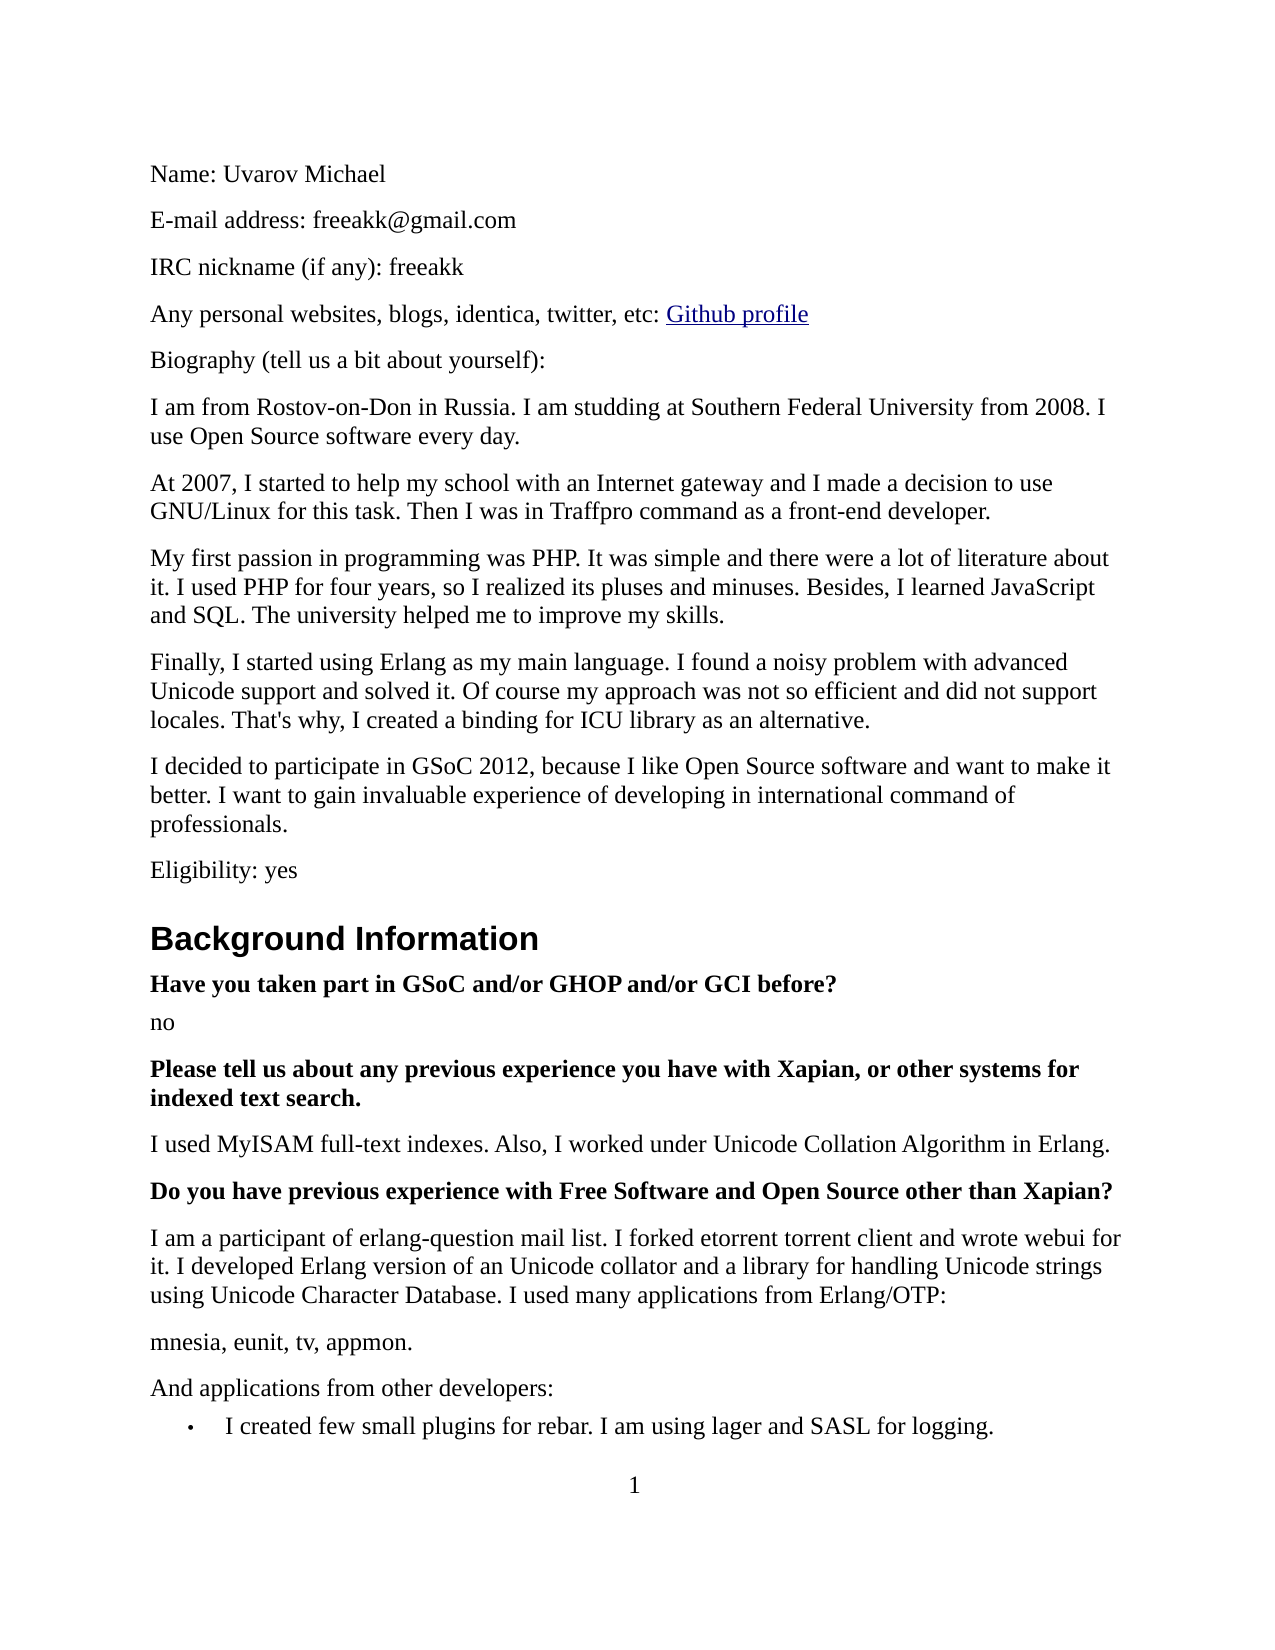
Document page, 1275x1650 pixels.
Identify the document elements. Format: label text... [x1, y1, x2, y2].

text Finally, I started using Erlang as my main language. I found a noisy problem with advanced Unicode support and solved it. Of course my approach was not so efficient and did not support locales. That's why, I created a binding for ICU library as an alternative. [150, 647, 1125, 733]
text I used MyISAM full-text indexes. Also, I worked under Unicode Collation Algorithm in Erlang. [150, 1129, 1125, 1158]
text IRC nickname (if any): freeakk [150, 252, 1125, 281]
text Do you have previous experience with Free Software and Open Source other than Xapian? [150, 1176, 1125, 1205]
text Eligibility: yes [150, 856, 1125, 884]
list I created few small plugins for rebar. I am using lager and SASL for logging. [187, 1411, 1125, 1440]
text I am from Rostov-on-Don in Russia. I am studding at Southern Federal University from 2008. I use Open Source software every day. [150, 392, 1125, 450]
text mnesia, eunit, tv, appmon. [150, 1327, 1125, 1356]
text And applications from other developers: [150, 1373, 1125, 1402]
text no [150, 1007, 1125, 1036]
text Biography (tell us a bit about yourself): [150, 346, 1125, 374]
text I am a participant of erlang-question mail list. I forked etorrent torrent client and wrote webui for it. I developed Erlang version of an Unicode collator and a library for handling Unicode strings using Unicode Character Database. I used many applications from Erlang/OTP: [150, 1223, 1125, 1309]
text At 2007, I started to help my school with an Internet gateway and I made a decision to use GNU/Linux for this task. Then I was in Traffpro command as a front-end developer. [150, 468, 1125, 525]
text E-mail address: freeakk@gmail.com [150, 206, 1125, 234]
text My first passion in programming was PHP. It was simple and there were a lot of literature about it. I used PHP for four years, so I realized its pluses and minuses. Besides, I learned JavaScript and SQL. The university helped me to improve my skills. [150, 543, 1125, 629]
text Name: Uvarov Michael [150, 159, 1125, 188]
text I decided to participate in GSoC 2012, because I like Open Source software and want to make it better. I want to gain invaluable experience of developing in international command of professionals. [150, 751, 1125, 838]
text Have you taken part in GSoC and/or GHOP and/or GCI before? [150, 969, 1125, 998]
subtitle Background Information [150, 918, 1125, 957]
text Please tell us about any previous experience you have with Xapian, or other systems for indexed text search. [150, 1054, 1125, 1111]
text Any personal websites, blogs, identica, twitter, etc: Github profile [150, 299, 1125, 328]
